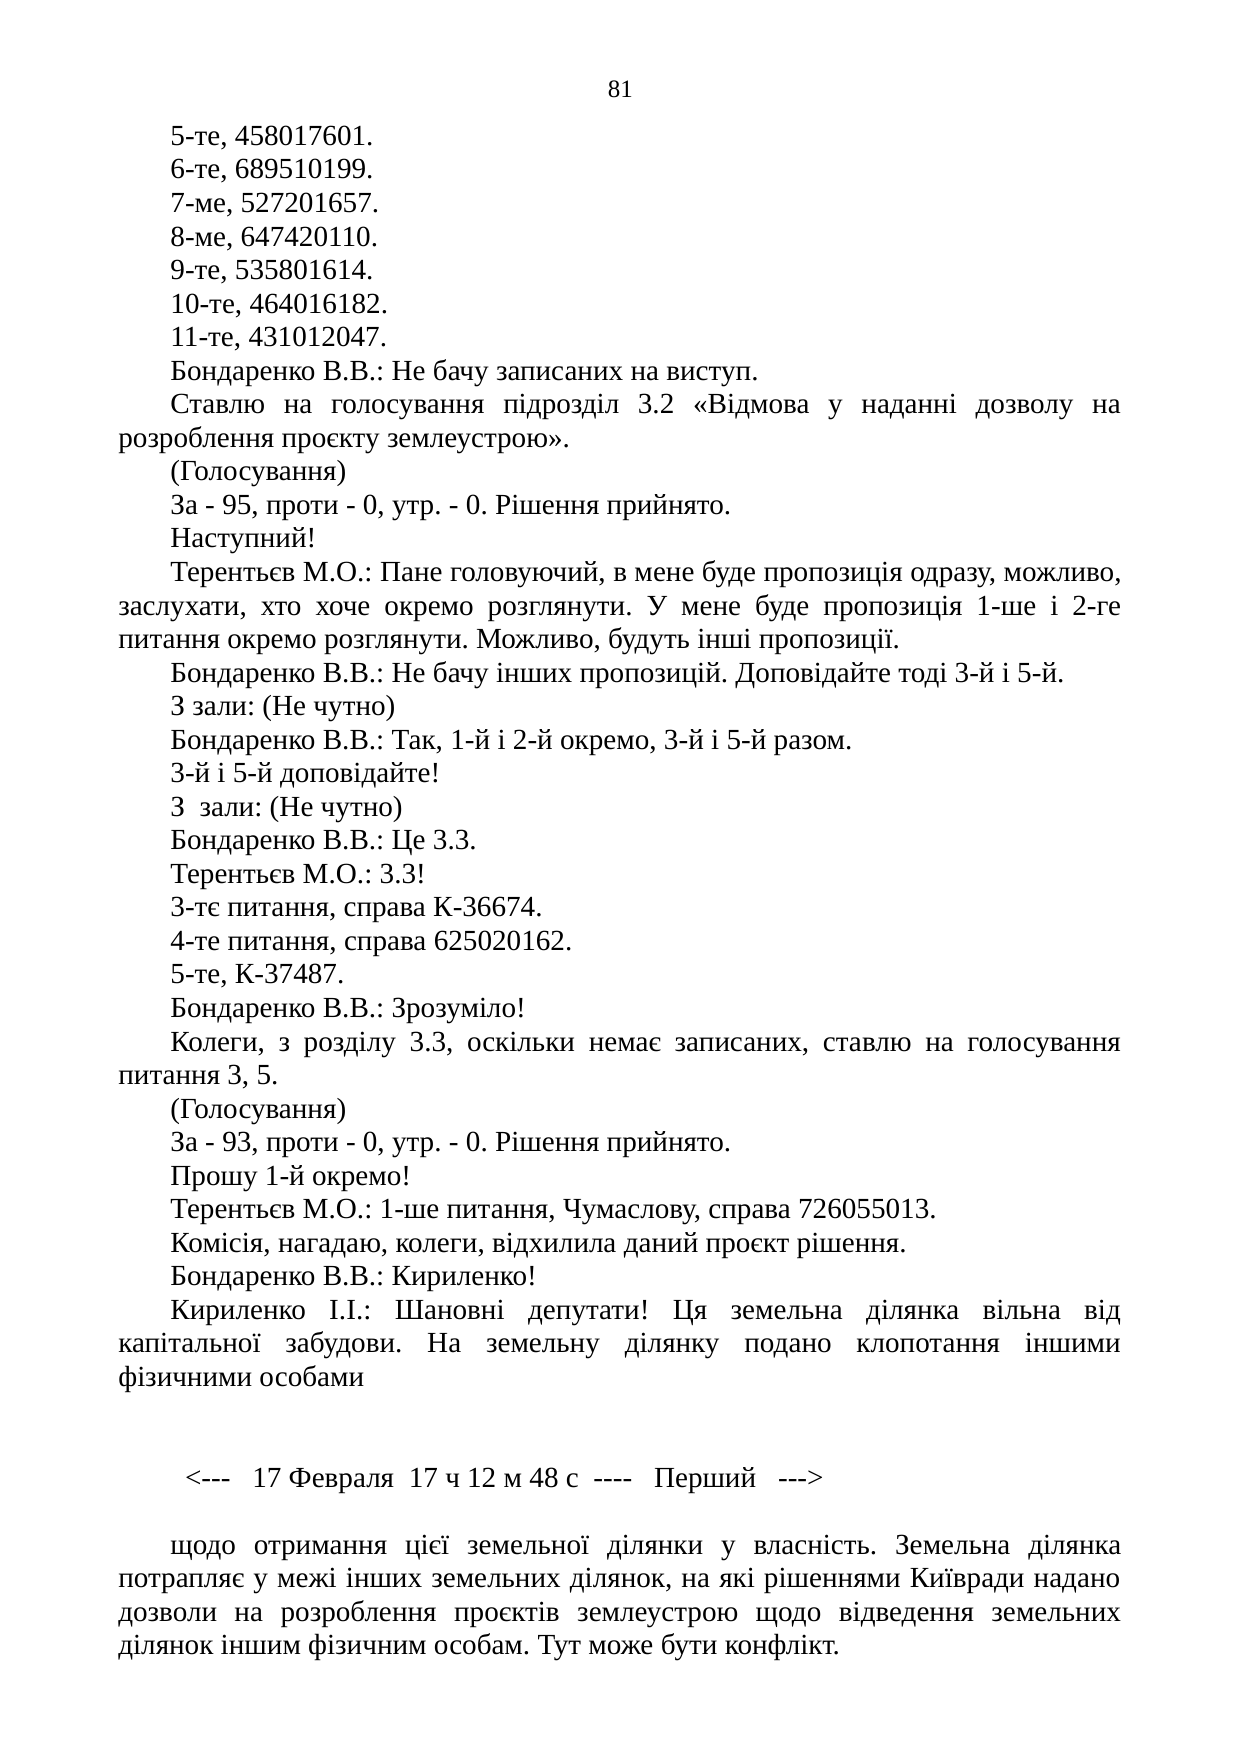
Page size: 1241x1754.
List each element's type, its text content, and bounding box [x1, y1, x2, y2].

text З зали: (Не чутно) [118, 789, 1122, 822]
text Бондаренко В.В.: Не бачу записаних на виступ. [118, 353, 1122, 386]
text За - 95, проти - 0, утр. - 0. Рішення прийнято. [118, 487, 1122, 521]
text 5-те, К-37487. [118, 957, 1122, 990]
text Колеги, з розділу 3.3, оскільки немає записаних, ставлю на голосування питання 3, 5. [118, 1024, 1122, 1091]
text Бондаренко В.В.: Не бачу інших пропозицій. Доповідайте тоді 3-й і 5-й. [118, 655, 1122, 688]
text 3-тє питання, справа К-36674. [118, 889, 1122, 923]
text 3-й і 5-й доповідайте! [118, 755, 1122, 789]
text 5-те, 458017601. [118, 118, 1122, 152]
text Бондаренко В.В.: Кириленко! [118, 1258, 1122, 1292]
text Бондаренко В.В.: Це 3.3. [118, 822, 1122, 856]
text За - 93, проти - 0, утр. - 0. Рішення прийнято. [118, 1124, 1122, 1158]
text Комісія, нагадаю, колеги, відхилила даний проєкт рішення. [118, 1225, 1122, 1258]
text 6-те, 689510199. [118, 152, 1122, 185]
text Терентьєв М.О.: Пане головуючий, в мене буде пропозиція одразу, можливо, заслухати, хто хоче окремо розглянути. У мене буде пропозиція 1-ше і 2-ге питання окремо розглянути. Можливо, будуть інші пропозиції. [118, 554, 1122, 655]
text 4-те питання, справа 625020162. [118, 923, 1122, 957]
text Прошу 1-й окремо! [118, 1158, 1122, 1191]
text Ставлю на голосування підрозділ 3.2 «Відмова у наданні дозволу на розроблення проєкту землеустрою». [118, 386, 1122, 453]
text 10-те, 464016182. [118, 286, 1122, 319]
text 8-ме, 647420110. [118, 219, 1122, 252]
text щодо отримання цієї земельної ділянки у власність. Земельна ділянка потрапляє у межі інших земельних ділянок, на які рішеннями Київради надано дозволи на розроблення проєктів землеустрою щодо відведення земельних ділянок іншим фізичним особам. Тут може бути конфлікт. [118, 1527, 1122, 1661]
text (Голосування) [118, 1091, 1122, 1124]
text 9-те, 535801614. [118, 252, 1122, 286]
text Бондаренко В.В.: Так, 1-й і 2-й окремо, 3-й і 5-й разом. [118, 722, 1122, 755]
text Бондаренко В.В.: Зрозуміло! [118, 990, 1122, 1024]
text <--- 17 Февраля 17 ч 12 м 48 с ---- Перший ---> [118, 1460, 1122, 1493]
text 11-те, 431012047. [118, 319, 1122, 353]
text Терентьєв М.О.: 1-ше питання, Чумаслову, справа 726055013. [118, 1191, 1122, 1225]
text (Голосування) [118, 453, 1122, 487]
text Терентьєв М.О.: 3.3! [118, 856, 1122, 889]
text Наступний! [118, 521, 1122, 554]
text Кириленко І.І.: Шановні депутати! Ця земельна ділянка вільна від капітальної забудови. На земельну ділянку подано клопотання іншими фізичними особами [118, 1292, 1122, 1393]
text 7-ме, 527201657. [118, 185, 1122, 219]
text З зали: (Не чутно) [118, 688, 1122, 722]
